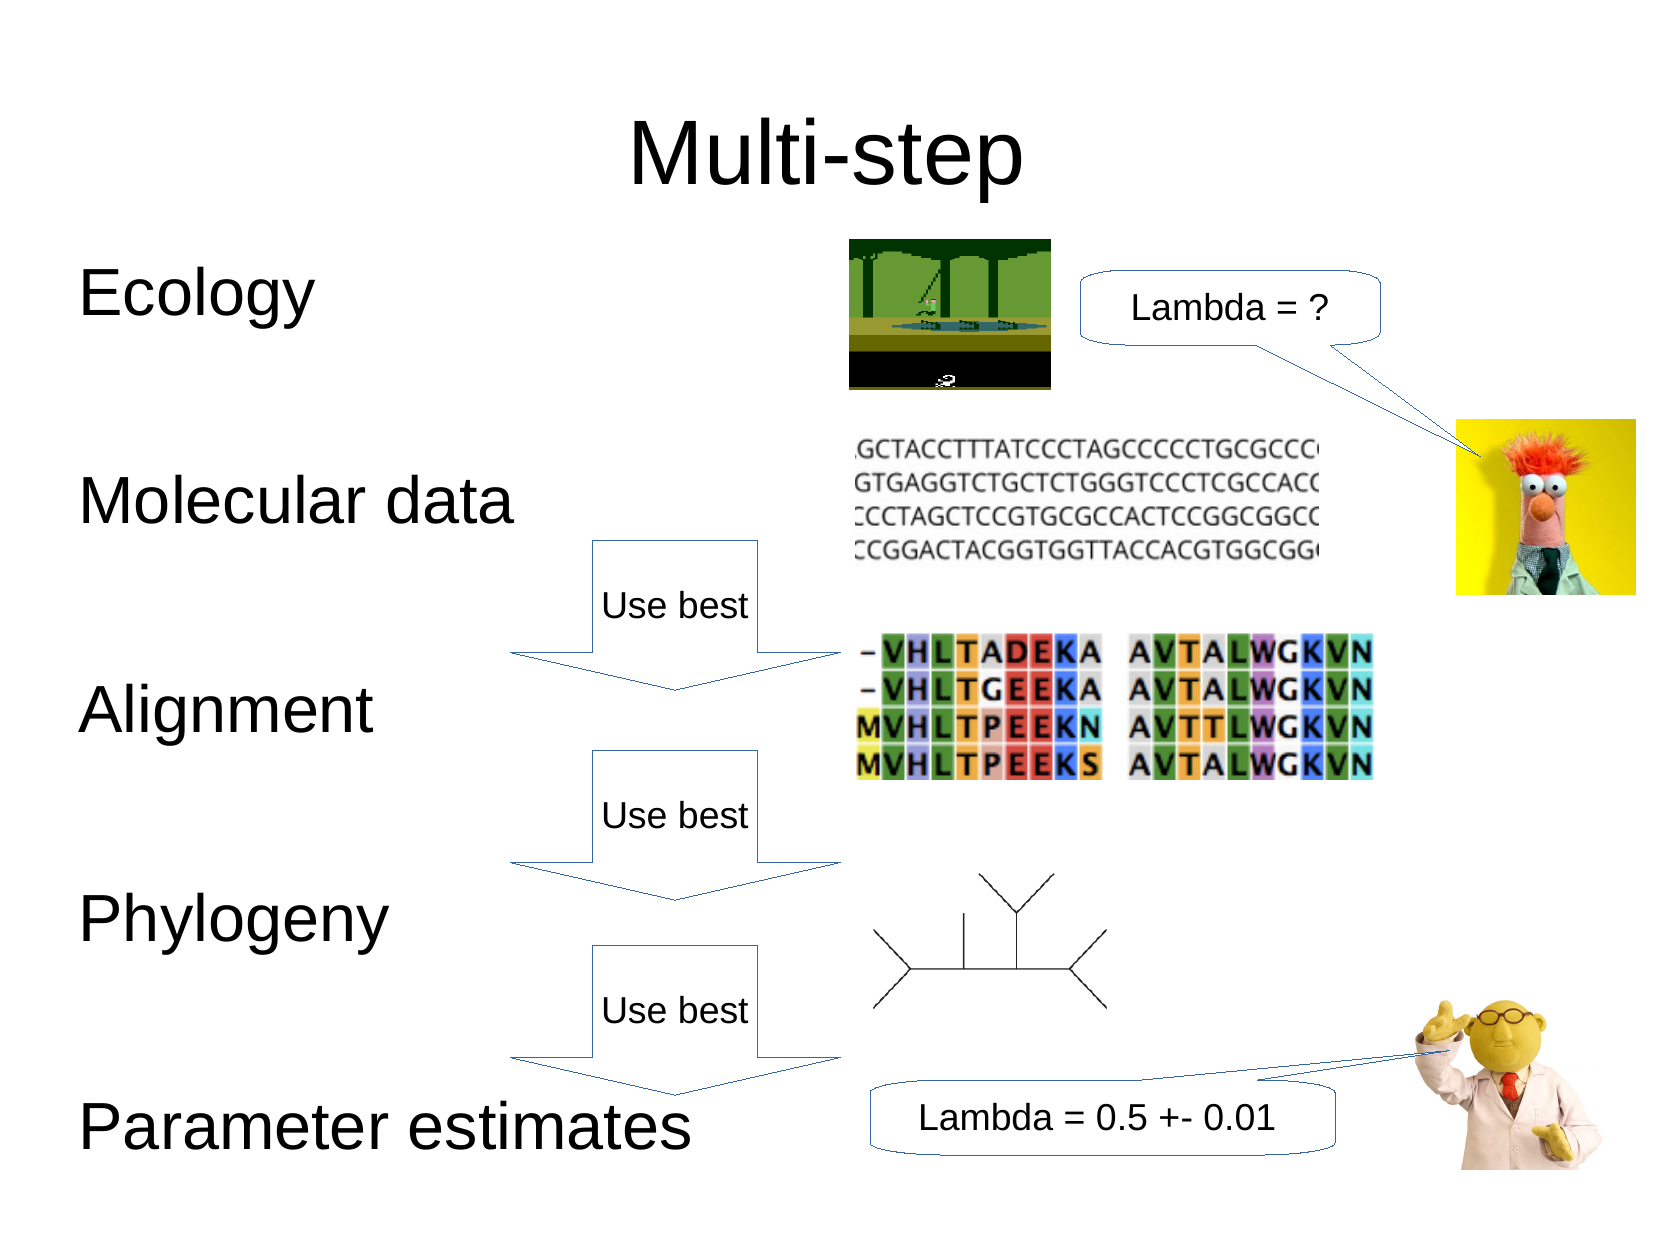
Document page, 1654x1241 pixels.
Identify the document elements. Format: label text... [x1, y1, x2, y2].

picture [1409, 999, 1606, 1171]
text_box Use best [510, 750, 841, 901]
picture [870, 869, 1111, 1010]
title Multi-step [82, 49, 1571, 257]
text_box Lambda = 0.5 +- 0.01 [870, 1050, 1450, 1156]
picture [849, 257, 1051, 391]
text_box Lambda = ? [1080, 270, 1481, 457]
picture [855, 434, 1319, 567]
text_box Use best [510, 945, 841, 1096]
text_box Use best [510, 540, 841, 691]
picture [855, 632, 1376, 781]
picture [1456, 419, 1636, 595]
list Ecology Molecular data Alignment Phylogeny Parameter estimates [7, 255, 706, 1241]
